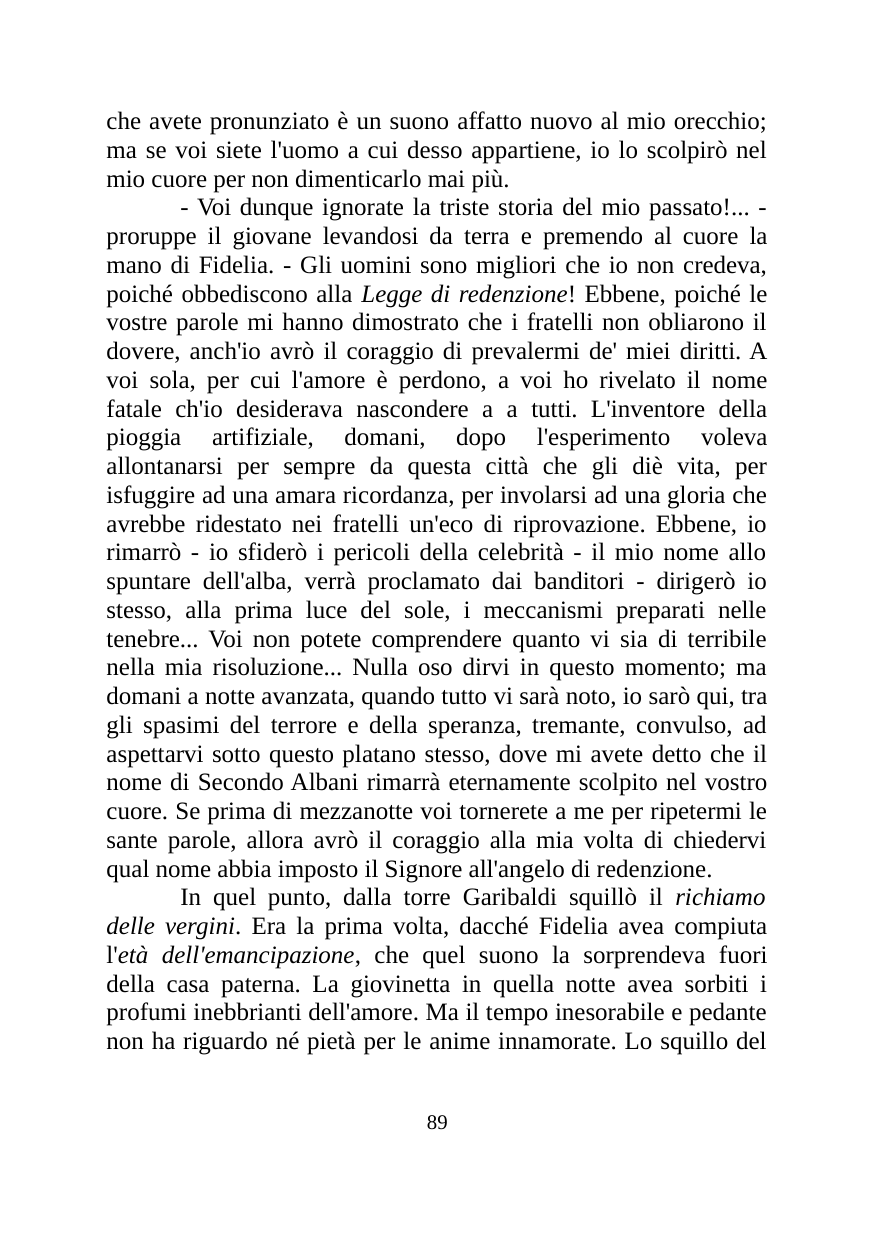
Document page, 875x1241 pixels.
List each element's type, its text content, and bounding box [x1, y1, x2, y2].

text che avete pronunziato è un suono affatto nuovo al mio orecchio; ma se voi siete l'uomo a cui desso appartiene, io lo scolpirò nel mio cuore per non dimenticarlo mai più. [106, 106, 768, 192]
text In quel punto, dalla torre Garibaldi squillò il richiamo delle vergini. Era la prima volta, dacché Fidelia avea compiuta l'età dell'emancipazione, che quel suono la sorprendeva fuori della casa paterna. La giovinetta in quella notte avea sorbiti i profumi inebbrianti dell'amore. Ma il tempo inesorabile e pedante non ha riguardo né pietà per le anime innamorate. Lo squillo del [106, 882, 768, 1055]
text - Voi dunque ignorate la triste storia del mio passato!... - proruppe il giovane levandosi da terra e premendo al cuore la mano di Fidelia. - Gli uomini sono migliori che io non credeva, poiché obbediscono alla Legge di redenzione! Ebbene, poiché le vostre parole mi hanno dimostrato che i fratelli non obliarono il dovere, anch'io avrò il coraggio di prevalermi de' miei diritti. A voi sola, per cui l'amore è perdono, a voi ho rivelato il nome fatale ch'io desiderava nascondere a a tutti. L'inventore della pioggia artifiziale, domani, dopo l'esperimento voleva allontanarsi per sempre da questa città che gli diè vita, per isfuggire ad una amara ricordanza, per involarsi ad una gloria che avrebbe ridestato nei fratelli un'eco di riprovazione. Ebbene, io rimarrò - io sfiderò i pericoli della celebrità - il mio nome allo spuntare dell'alba, verrà proclamato dai banditori - dirigerò io stesso, alla prima luce del sole, i meccanismi preparati nelle tenebre... Voi non potete comprendere quanto vi sia di terribile nella mia risoluzione... Nulla oso dirvi in questo momento; ma domani a notte avanzata, quando tutto vi sarà noto, io sarò qui, tra gli spasimi del terrore e della speranza, tremante, convulso, ad aspettarvi sotto questo platano stesso, dove mi avete detto che il nome di Secondo Albani rimarrà eternamente scolpito nel vostro cuore. Se prima di mezzanotte voi tornerete a me per ripetermi le sante parole, allora avrò il coraggio alla mia volta di chiedervi qual nome abbia imposto il Signore all'angelo di redenzione. [106, 192, 768, 882]
